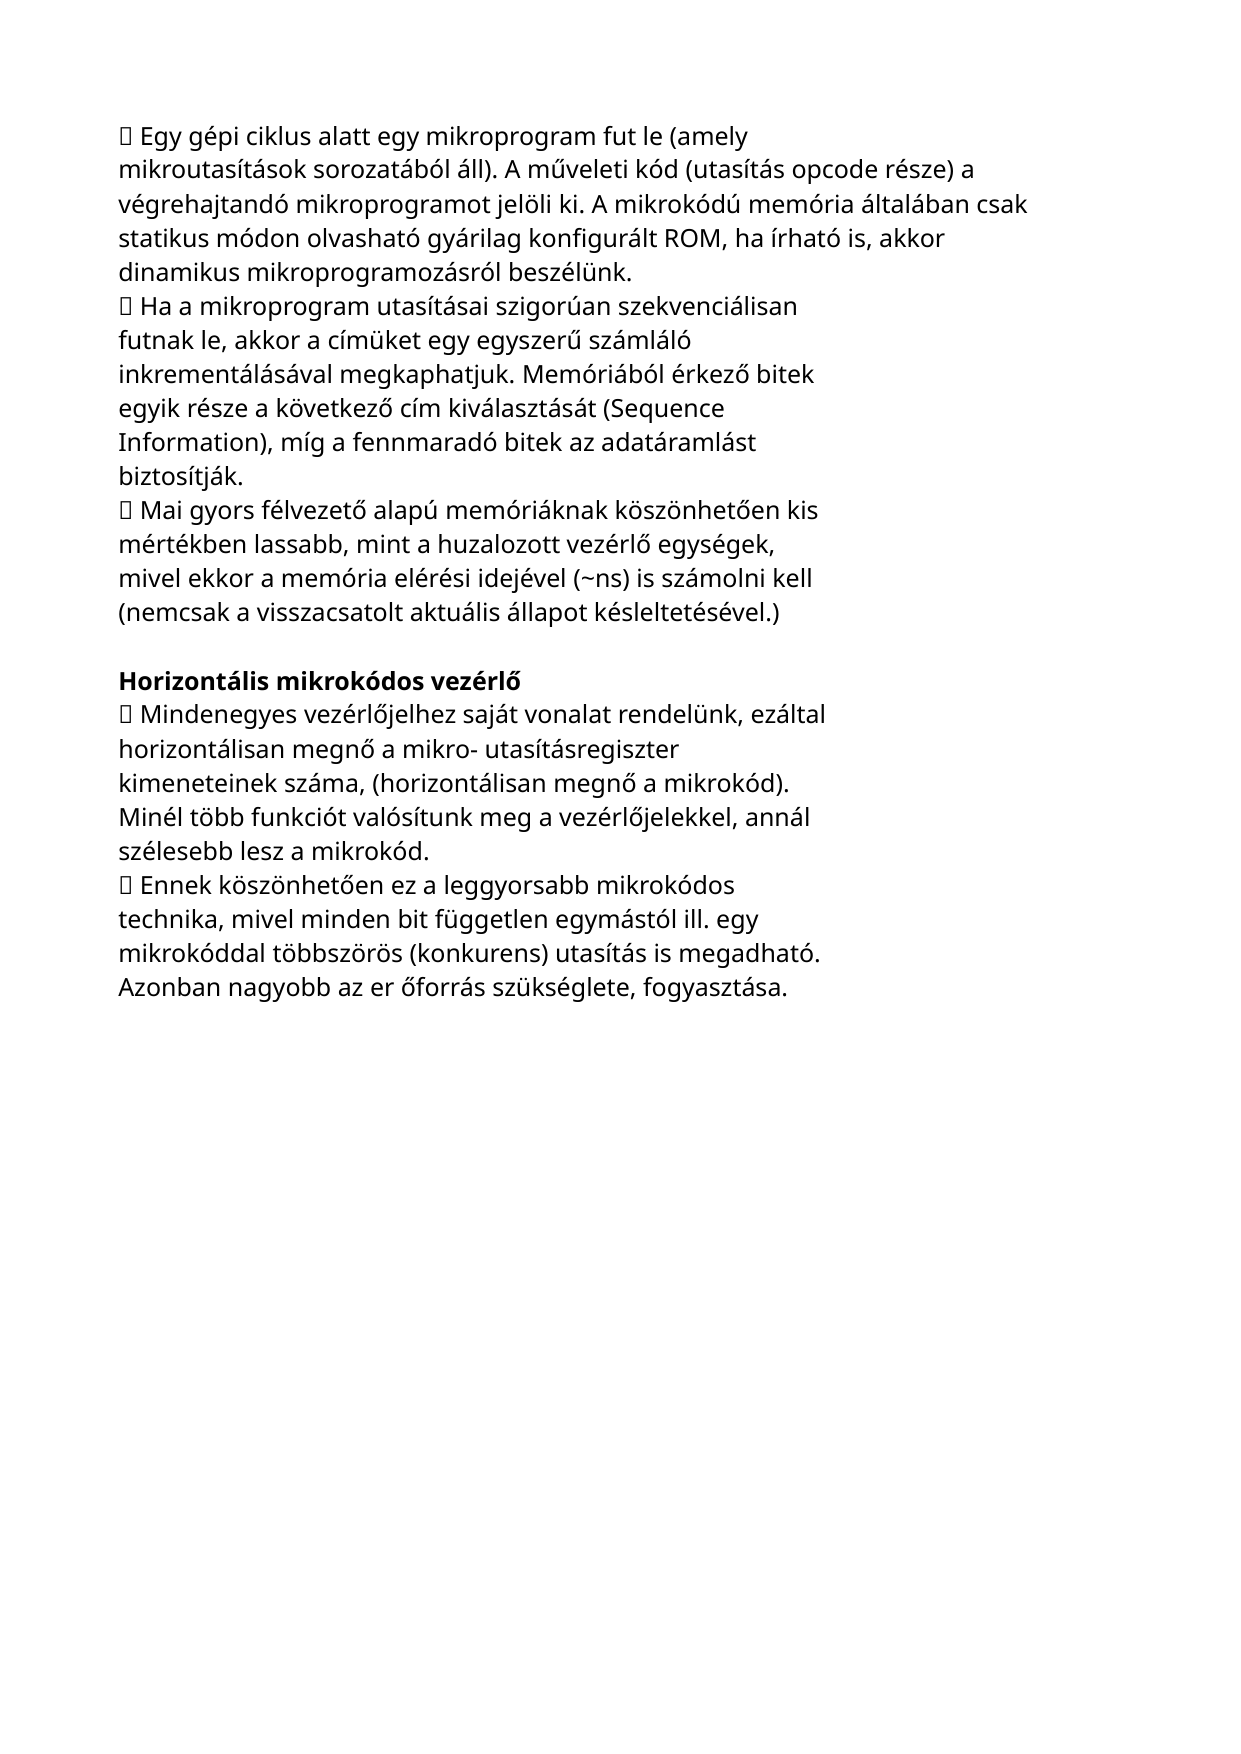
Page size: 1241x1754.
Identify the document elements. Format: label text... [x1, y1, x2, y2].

text Minél több funkciót valósítunk meg a vezérlőjelekkel, annál [118, 799, 1122, 833]
text Information), míg a fennmaradó bitek az adatáramlást [118, 425, 1122, 459]
text kimeneteinek száma, (horizontálisan megnő a mikrokód). [118, 765, 1122, 799]
text technika, mivel minden bit független egymástól ill. egy [118, 902, 1122, 936]
text mértékben lassabb, mint a huzalozott vezérlő egységek, [118, 527, 1122, 561]
text  Egy gépi ciklus alatt egy mikroprogram fut le (amely [118, 118, 1122, 152]
text egyik része a következő cím kiválasztását (Sequence [118, 391, 1122, 425]
text mikroutasítások sorozatából áll). A műveleti kód (utasítás opcode része) a végrehajtandó mikroprogramot jelöli ki. A mikrokódú memória általában csak statikus módon olvasható gyárilag konfigurált ROM, ha írható is, akkor [118, 152, 1122, 254]
text biztosítják. [118, 459, 1122, 493]
text szélesebb lesz a mikrokód. [118, 833, 1122, 867]
text dinamikus mikroprogramozásról beszélünk. [118, 254, 1122, 288]
text  Mindenegyes vezérlőjelhez saját vonalat rendelünk, ezáltal [118, 697, 1122, 731]
text  Mai gyors félvezető alapú memóriáknak köszönhetően kis [118, 493, 1122, 527]
text Horizontális mikrokódos vezérlő [118, 663, 1122, 697]
text mivel ekkor a memória elérési idejével (~ns) is számolni kell [118, 561, 1122, 595]
text Azonban nagyobb az er őforrás szükséglete, fogyasztása. [118, 970, 1122, 1004]
text  Ha a mikroprogram utasításai szigorúan szekvenciálisan [118, 288, 1122, 322]
text horizontálisan megnő a mikro- utasításregiszter [118, 731, 1122, 765]
text mikrokóddal többszörös (konkurens) utasítás is megadható. [118, 936, 1122, 970]
text futnak le, akkor a címüket egy egyszerű számláló [118, 322, 1122, 357]
text  Ennek köszönhetően ez a leggyorsabb mikrokódos [118, 867, 1122, 902]
text inkrementálásával megkaphatjuk. Memóriából érkező bitek [118, 357, 1122, 391]
text (nemcsak a visszacsatolt aktuális állapot késleltetésével.) [118, 595, 1122, 629]
